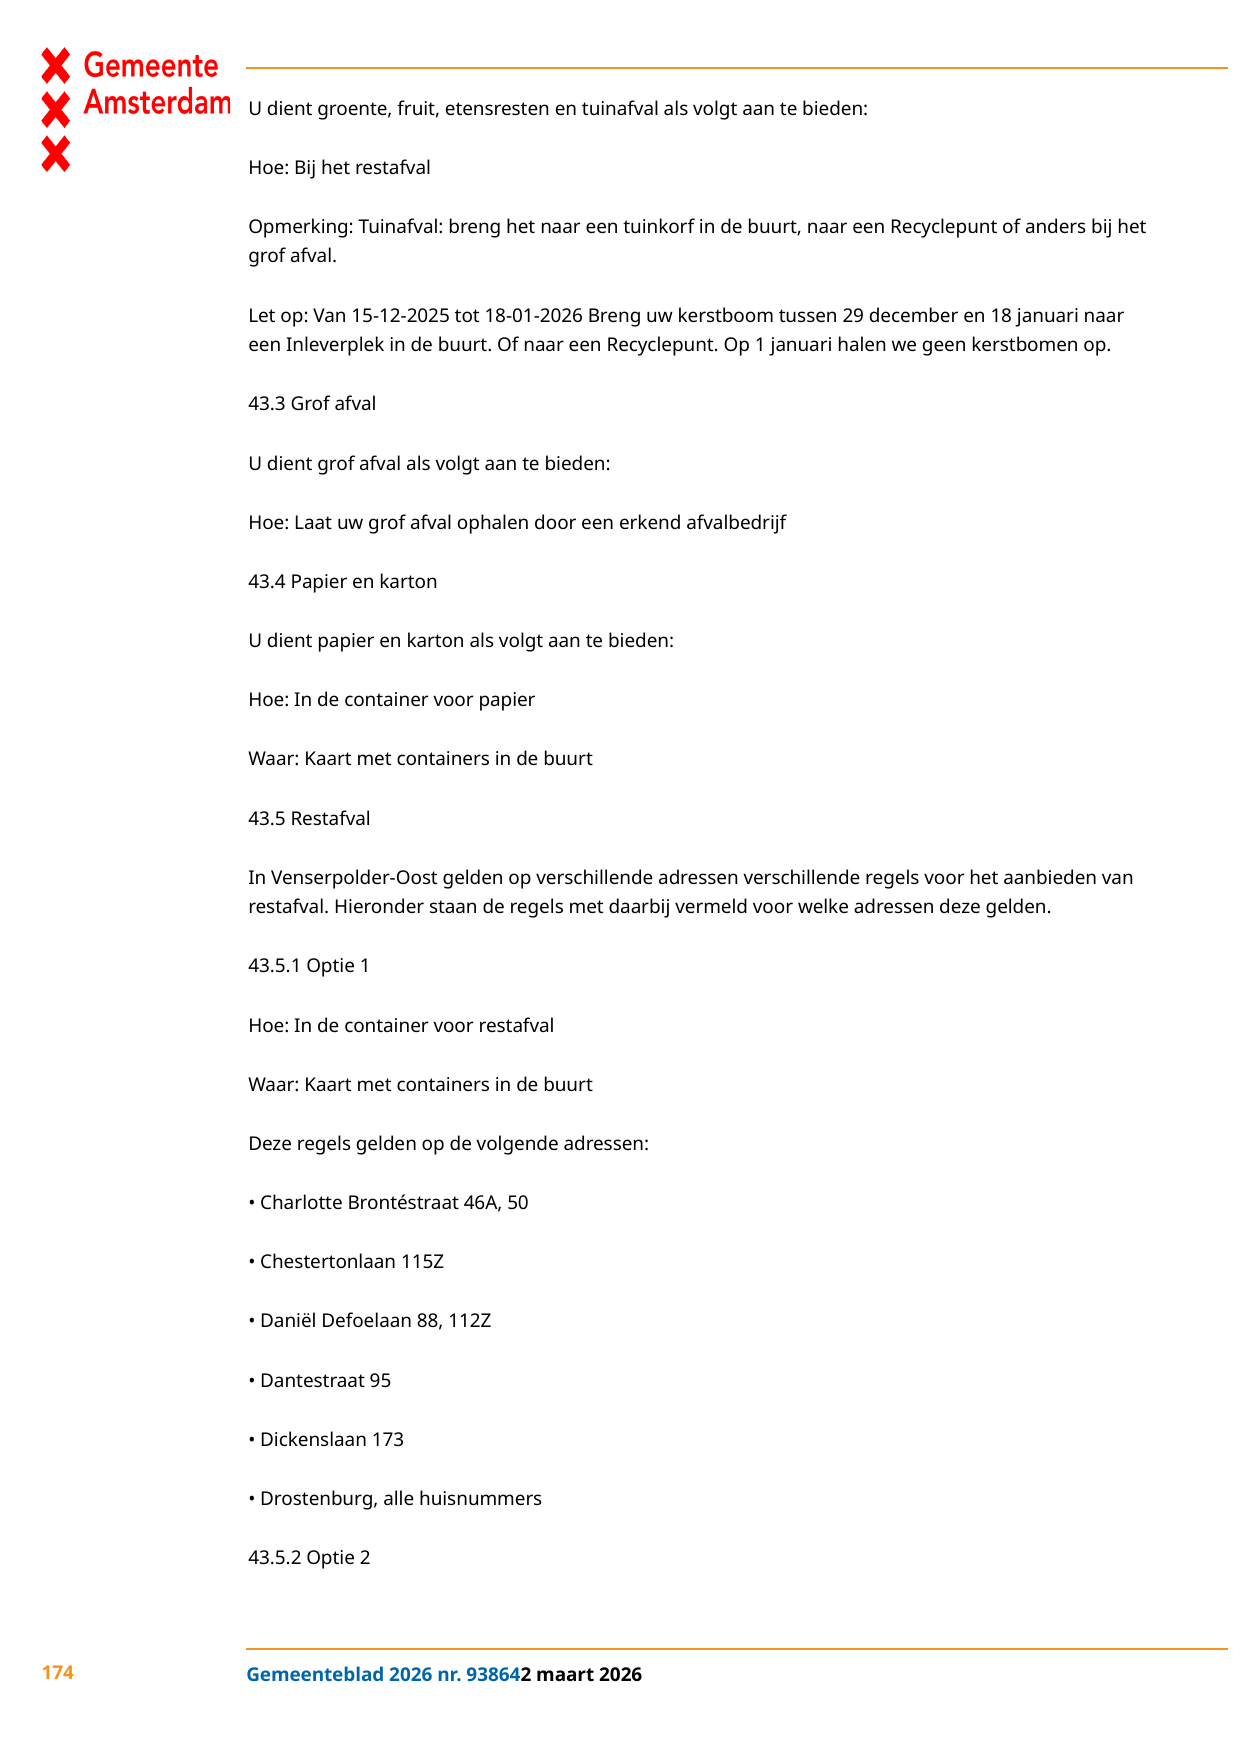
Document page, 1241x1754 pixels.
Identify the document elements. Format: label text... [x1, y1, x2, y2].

text 43.5.2 Optie 2 [248, 1544, 1152, 1570]
text 43.5.1 Optie 1 [248, 953, 1152, 978]
text Opmerking: Tuinafval: breng het naar een tuinkorf in de buurt, naar een Recyclepunt of anders bij het grof afval. [248, 213, 1152, 268]
text Hoe: Laat uw grof afval ophalen door een erkend afvalbedrijf [248, 509, 1152, 535]
text In Venserpolder-Oost gelden op verschillende adressen verschillende regels voor het aanbieden van restafval. Hieronder staan de regels met daarbij vermeld voor welke adressen deze gelden. [248, 864, 1152, 919]
text Hoe: In de container voor papier [248, 686, 1152, 712]
text 43.5 Restafval [248, 805, 1152, 831]
text Waar: Kaart met containers in de buurt [248, 1071, 1152, 1097]
text 43.3 Grof afval [248, 391, 1152, 416]
text U dient grof afval als volgt aan te bieden: [248, 450, 1152, 476]
text Hoe: Bij het restafval [248, 154, 1152, 180]
text • Chestertonlaan 115Z [248, 1248, 1152, 1274]
text Hoe: In de container voor restafval [248, 1012, 1152, 1038]
text • Daniël Defoelaan 88, 112Z [248, 1308, 1152, 1333]
text U dient papier en karton als volgt aan te bieden: [248, 627, 1152, 653]
text U dient groente, fruit, etensresten en tuinafval als volgt aan te bieden: [248, 95, 1152, 121]
text Let op: Van 15-12-2025 tot 18-01-2026 Breng uw kerstboom tussen 29 december en 18 januari naar een Inleverplek in de buurt. Of naar een Recyclepunt. Op 1 januari halen we geen kerstbomen op. [248, 302, 1152, 357]
text • Charlotte Brontéstraat 46A, 50 [248, 1189, 1152, 1215]
picture [41, 47, 231, 172]
text • Drostenburg, alle huisnummers [248, 1485, 1152, 1511]
text Waar: Kaart met containers in de buurt [248, 746, 1152, 771]
text • Dantestraat 95 [248, 1367, 1152, 1393]
text • Dickenslaan 173 [248, 1426, 1152, 1452]
text 43.4 Papier en karton [248, 568, 1152, 594]
text Deze regels gelden op de volgende adressen: [248, 1130, 1152, 1156]
